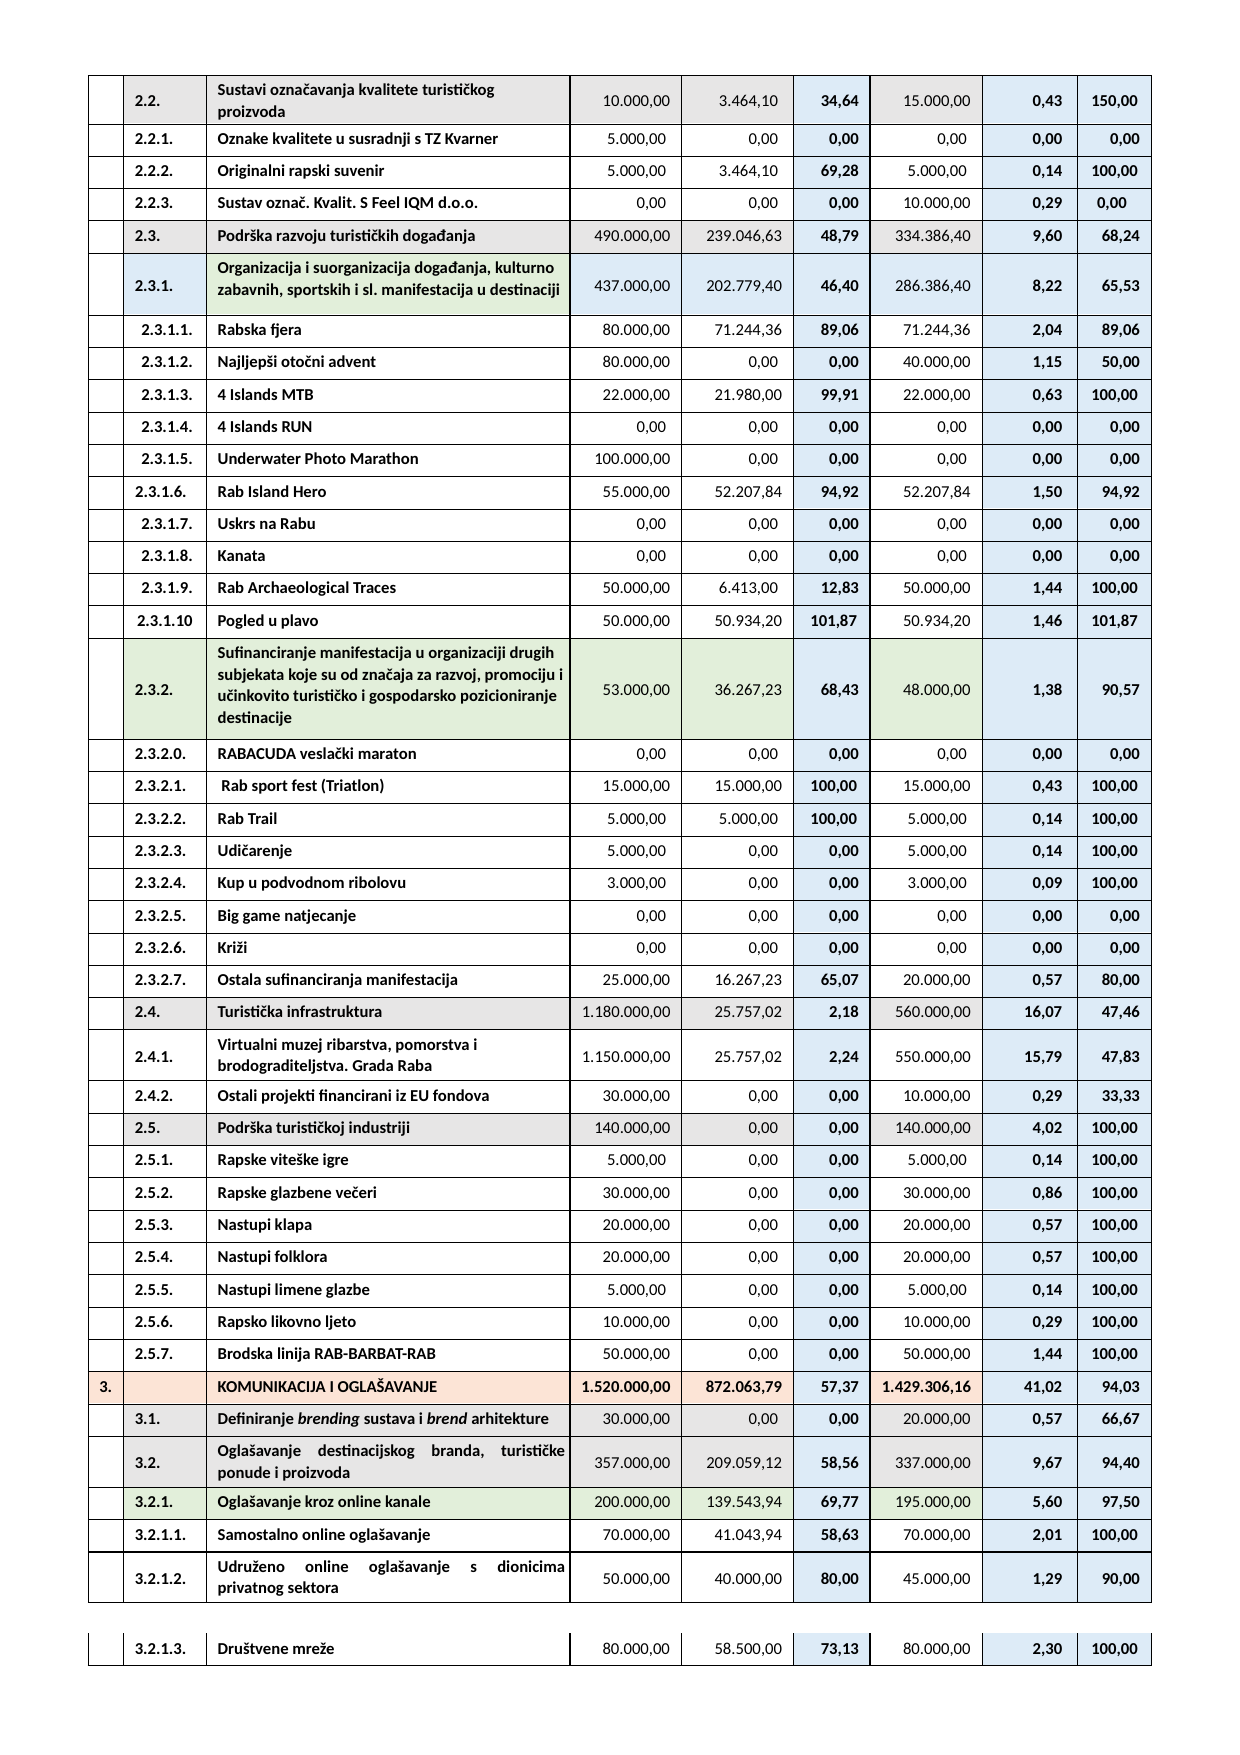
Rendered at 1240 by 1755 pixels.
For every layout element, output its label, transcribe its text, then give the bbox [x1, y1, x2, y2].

table_cell 5.000,00 [871, 1146, 982, 1177]
table_cell 5.000,00 [571, 125, 681, 156]
table_cell 2.3.1.4. [124, 413, 206, 444]
table_cell 2.3.1.10 [124, 606, 206, 638]
table_cell 10.000,00 [871, 1081, 982, 1113]
table_cell 2.3.2.5. [124, 901, 206, 932]
table_cell 3.000,00 [571, 869, 681, 900]
table_cell 10.000,00 [871, 1308, 982, 1339]
table_cell 101,87 [794, 606, 869, 638]
table_cell 2.3.1.7. [124, 510, 206, 541]
table_cell 2.5.4. [124, 1243, 206, 1274]
table_cell 94,03 [1078, 1372, 1151, 1403]
table_cell [89, 477, 123, 508]
table_cell 69,77 [794, 1488, 869, 1519]
table_cell 0,00 [983, 125, 1077, 156]
table_cell 1,15 [983, 348, 1077, 379]
table_cell 2.3.2. [124, 639, 206, 739]
table_cell 2.3.2.4. [124, 869, 206, 900]
table_cell 0,00 [682, 740, 793, 771]
table_header 2,30 [983, 1633, 1077, 1665]
table_cell 80,00 [794, 1553, 869, 1602]
table_cell 30.000,00 [571, 1178, 681, 1209]
table_cell 68,43 [794, 639, 869, 739]
table_cell 15.000,00 [871, 76, 982, 123]
table_cell 0,00 [682, 869, 793, 900]
table_cell [89, 934, 123, 965]
table_cell Turistička infrastruktura [207, 998, 569, 1029]
table_cell 0,29 [983, 1081, 1077, 1113]
table_cell [124, 1372, 206, 1403]
table_header 80.000,00 [871, 1633, 982, 1665]
table_cell 9,67 [983, 1437, 1077, 1487]
table_cell 52.207,84 [871, 477, 982, 508]
table_cell 0,43 [983, 772, 1077, 803]
table_cell 12,83 [794, 574, 869, 605]
table_cell 0,00 [1078, 740, 1151, 771]
table_header 73,13 [794, 1633, 869, 1665]
table_cell 48.000,00 [871, 639, 982, 739]
table_cell 94,92 [794, 477, 869, 508]
table_cell 65,53 [1078, 254, 1151, 314]
table_cell 0,00 [682, 125, 793, 156]
table_cell 0,00 [682, 189, 793, 220]
table_cell 1,38 [983, 639, 1077, 739]
table_cell Udičarenje [207, 837, 569, 868]
table_cell [89, 837, 123, 868]
table_cell 334.386,40 [871, 221, 982, 253]
table_cell 41,02 [983, 1372, 1077, 1403]
table_cell [89, 998, 123, 1029]
table_cell 5.000,00 [871, 157, 982, 188]
table_cell 3.464,10 [682, 76, 793, 123]
table_cell Organizacija i suorganizacija događanja, kulturno zabavnih, sportskih i sl. manifestacija u destinaciji [207, 254, 569, 314]
table_cell 0,00 [682, 542, 793, 573]
table_cell 100,00 [1078, 837, 1151, 868]
table_cell Uskrs na Rabu [207, 510, 569, 541]
table_cell 100,00 [794, 804, 869, 836]
table_cell 0,00 [794, 1308, 869, 1339]
table_cell 65,07 [794, 966, 869, 997]
table_cell 0,00 [682, 837, 793, 868]
table_cell 209.059,12 [682, 1437, 793, 1487]
table_cell 2.2.3. [124, 189, 206, 220]
table_cell 0,00 [682, 1340, 793, 1371]
table_cell 50,00 [1078, 348, 1151, 379]
table_cell 1,44 [983, 1340, 1077, 1371]
table_cell 1,44 [983, 574, 1077, 605]
table_cell 66,67 [1078, 1405, 1151, 1436]
table_cell [89, 1114, 123, 1145]
table_cell 0,00 [571, 189, 681, 220]
table_cell 100,00 [1078, 1146, 1151, 1177]
table_cell 0,00 [682, 1275, 793, 1307]
table_cell 2.3.1. [124, 254, 206, 314]
table_cell 6.413,00 [682, 574, 793, 605]
table_cell [89, 189, 123, 220]
table_cell 139.543,94 [682, 1488, 793, 1519]
table_cell 22.000,00 [871, 380, 982, 412]
table_cell 0,00 [871, 934, 982, 965]
table_cell Oznake kvalitete u susradnji s TZ Kvarner [207, 125, 569, 156]
table_cell 2.5.3. [124, 1211, 206, 1242]
table_cell 2.3.1.5. [124, 445, 206, 476]
table_cell 2,24 [794, 1030, 869, 1080]
table_cell 0,00 [871, 445, 982, 476]
table_cell 140.000,00 [571, 1114, 681, 1145]
table_cell 50.000,00 [871, 1340, 982, 1371]
table_cell [89, 1437, 123, 1487]
table_cell 1.180.000,00 [571, 998, 681, 1029]
table_cell Najljepši otočni advent [207, 348, 569, 379]
table_cell Rab sport fest (Triatlon) [207, 772, 569, 803]
table_cell 2.4.2. [124, 1081, 206, 1113]
table_cell 560.000,00 [871, 998, 982, 1029]
table_cell 0,63 [983, 380, 1077, 412]
table_cell 0,00 [794, 189, 869, 220]
table_cell 357.000,00 [571, 1437, 681, 1487]
table_cell 2.5. [124, 1114, 206, 1145]
table_cell 50.000,00 [571, 1340, 681, 1371]
table_cell 0,00 [1078, 542, 1151, 573]
table_cell Sustavi označavanja kvalitete turističkog proizvoda [207, 76, 569, 123]
table_cell 2.3.2.2. [124, 804, 206, 836]
table_cell 80.000,00 [571, 316, 681, 347]
table_cell 1,50 [983, 477, 1077, 508]
table_cell 68,24 [1078, 221, 1151, 253]
table_cell [89, 510, 123, 541]
table_cell Samostalno online oglašavanje [207, 1520, 569, 1551]
table_cell Virtualni muzej ribarstva, pomorstva i brodograditeljstva. Grada Raba [207, 1030, 569, 1080]
table_cell [89, 1520, 123, 1551]
table_cell Sufinanciranje manifestacija u organizaciji drugih subjekata koje su od značaja za razvoj, promociju i učinkovito turističko i gospodarsko pozicioniranje destinacije [207, 639, 569, 739]
table_cell 140.000,00 [871, 1114, 982, 1145]
table_cell 195.000,00 [871, 1488, 982, 1519]
table_cell 2.5.7. [124, 1340, 206, 1371]
table_cell 0,00 [682, 1114, 793, 1145]
table_cell 0,00 [571, 934, 681, 965]
table_cell 20.000,00 [871, 1243, 982, 1274]
table_cell 8,22 [983, 254, 1077, 314]
table_cell 100,00 [1078, 1340, 1151, 1371]
table_cell 0,00 [794, 1178, 869, 1209]
table_cell 0,29 [983, 1308, 1077, 1339]
table_cell [89, 1243, 123, 1274]
table_cell [89, 76, 123, 123]
table_cell 0,00 [1078, 445, 1151, 476]
table_cell 0,00 [794, 1405, 869, 1436]
table_cell 0,00 [794, 1114, 869, 1145]
table_cell 40.000,00 [682, 1553, 793, 1602]
table_cell [89, 1081, 123, 1113]
table_cell 100,00 [1078, 1308, 1151, 1339]
table_cell 0,00 [794, 1211, 869, 1242]
table_cell 2.2. [124, 76, 206, 123]
table_cell 50.934,20 [871, 606, 982, 638]
table_cell 1.429.306,16 [871, 1372, 982, 1403]
table_cell 0,14 [983, 157, 1077, 188]
table_cell 0,00 [682, 1178, 793, 1209]
table_cell 0,00 [682, 1146, 793, 1177]
table_header Društvene mreže [207, 1633, 569, 1665]
table_cell [89, 413, 123, 444]
table_header 3.2.1.3. [124, 1633, 206, 1665]
table_cell 3. [89, 1372, 123, 1403]
table_cell 36.267,23 [682, 639, 793, 739]
table_cell Križi [207, 934, 569, 965]
table_cell 0,00 [983, 413, 1077, 444]
table_cell 100,00 [1078, 1243, 1151, 1274]
table_cell 2.3.2.6. [124, 934, 206, 965]
table_cell 58,56 [794, 1437, 869, 1487]
table_cell 2.3.1.2. [124, 348, 206, 379]
table_cell 70.000,00 [871, 1520, 982, 1551]
table_cell 0,14 [983, 1275, 1077, 1307]
table_cell 2,18 [794, 998, 869, 1029]
table_cell 57,37 [794, 1372, 869, 1403]
table_cell 3.1. [124, 1405, 206, 1436]
table_cell Pogled u plavo [207, 606, 569, 638]
table_cell 0,00 [871, 901, 982, 932]
table_cell 5.000,00 [571, 837, 681, 868]
table_cell 0,00 [571, 413, 681, 444]
table_cell 0,00 [794, 901, 869, 932]
table_cell 100,00 [1078, 1178, 1151, 1209]
table_cell [89, 804, 123, 836]
table_cell 0,00 [871, 542, 982, 573]
table_cell 20.000,00 [871, 966, 982, 997]
table_cell 2.5.5. [124, 1275, 206, 1307]
table_cell [89, 574, 123, 605]
table_cell 2.3.1.9. [124, 574, 206, 605]
table_cell 0,00 [794, 348, 869, 379]
table_cell 0,57 [983, 966, 1077, 997]
table_cell [89, 542, 123, 573]
table_cell 337.000,00 [871, 1437, 982, 1487]
table_cell Rab Trail [207, 804, 569, 836]
table_cell [89, 901, 123, 932]
table_cell 0,00 [983, 510, 1077, 541]
table_cell 33,33 [1078, 1081, 1151, 1113]
table_cell 100,00 [794, 772, 869, 803]
table_cell [89, 606, 123, 638]
table_cell 25.757,02 [682, 998, 793, 1029]
table_cell 15,79 [983, 1030, 1077, 1080]
table_cell 3.2. [124, 1437, 206, 1487]
table_cell 5,60 [983, 1488, 1077, 1519]
table_cell 4,02 [983, 1114, 1077, 1145]
table_cell 0,00 [682, 1308, 793, 1339]
table_cell Podrška razvoju turističkih događanja [207, 221, 569, 253]
table_cell 0,00 [682, 1405, 793, 1436]
table_cell 10.000,00 [871, 189, 982, 220]
table_cell 490.000,00 [571, 221, 681, 253]
table_cell 0,00 [682, 348, 793, 379]
table_cell KOMUNIKACIJA I OGLAŠAVANJE [207, 1372, 569, 1403]
table_header 58.500,00 [682, 1633, 793, 1665]
table_cell 0,00 [983, 445, 1077, 476]
table_cell 0,57 [983, 1243, 1077, 1274]
table_cell 5.000,00 [871, 1275, 982, 1307]
table_cell 0,43 [983, 76, 1077, 123]
table_cell 0,00 [682, 1243, 793, 1274]
table_cell 47,46 [1078, 998, 1151, 1029]
table_cell 2.3.1.1. [124, 316, 206, 347]
table_cell 0,00 [1078, 189, 1151, 220]
table_cell 71.244,36 [871, 316, 982, 347]
table_cell [89, 1030, 123, 1080]
table_cell 550.000,00 [871, 1030, 982, 1080]
table_cell [89, 221, 123, 253]
table_cell 100,00 [1078, 869, 1151, 900]
table_cell 34,64 [794, 76, 869, 123]
table_cell 48,79 [794, 221, 869, 253]
table_cell [89, 1275, 123, 1307]
table_cell Podrška turističkoj industriji [207, 1114, 569, 1145]
table_cell [89, 1146, 123, 1177]
table_cell 50.000,00 [571, 1553, 681, 1602]
table_cell 100,00 [1078, 157, 1151, 188]
table_cell [89, 125, 123, 156]
table_cell [89, 254, 123, 314]
table_cell 20.000,00 [571, 1243, 681, 1274]
table_cell 3.464,10 [682, 157, 793, 188]
table_cell 1.520.000,00 [571, 1372, 681, 1403]
table_cell 21.980,00 [682, 380, 793, 412]
table_cell Brodska linija RAB-BARBAT-RAB [207, 1340, 569, 1371]
table_cell 16,07 [983, 998, 1077, 1029]
table_cell 0,00 [794, 1340, 869, 1371]
table_cell 80,00 [1078, 966, 1151, 997]
table_cell 0,00 [682, 934, 793, 965]
table_cell 41.043,94 [682, 1520, 793, 1551]
table_cell 89,06 [1078, 316, 1151, 347]
table_cell 90,00 [1078, 1553, 1151, 1602]
table_cell 53.000,00 [571, 639, 681, 739]
table_cell 2.3.2.1. [124, 772, 206, 803]
table_cell 2.5.6. [124, 1308, 206, 1339]
table_cell 1,29 [983, 1553, 1077, 1602]
table_cell 0,00 [682, 1211, 793, 1242]
table_header 80.000,00 [571, 1633, 681, 1665]
table_cell 2,01 [983, 1520, 1077, 1551]
table_cell 0,00 [983, 934, 1077, 965]
table_cell 52.207,84 [682, 477, 793, 508]
table_cell 0,00 [794, 869, 869, 900]
table_cell [89, 380, 123, 412]
table_cell Originalni rapski suvenir [207, 157, 569, 188]
table_cell 0,00 [794, 934, 869, 965]
table_cell Rapske glazbene večeri [207, 1178, 569, 1209]
table_cell 0,00 [794, 1243, 869, 1274]
table_cell 70.000,00 [571, 1520, 681, 1551]
table_cell 0,00 [871, 740, 982, 771]
table_cell 2.2.2. [124, 157, 206, 188]
table_cell 3.000,00 [871, 869, 982, 900]
table_cell 0,00 [682, 445, 793, 476]
table_cell 5.000,00 [871, 804, 982, 836]
table_cell 89,06 [794, 316, 869, 347]
table_cell 0,57 [983, 1405, 1077, 1436]
table_cell 2,04 [983, 316, 1077, 347]
table_cell [89, 869, 123, 900]
table_cell [89, 1405, 123, 1436]
table_cell 100,00 [1078, 380, 1151, 412]
table_cell Underwater Photo Marathon [207, 445, 569, 476]
table_cell Sustav označ. Kvalit. S Feel IQM d.o.o. [207, 189, 569, 220]
table_cell 0,00 [983, 740, 1077, 771]
table_cell 100,00 [1078, 804, 1151, 836]
table_cell 30.000,00 [871, 1178, 982, 1209]
table_cell 46,40 [794, 254, 869, 314]
table_cell 0,00 [571, 542, 681, 573]
table_cell 150,00 [1078, 76, 1151, 123]
table_cell 0,14 [983, 837, 1077, 868]
table_cell Rab Archaeological Traces [207, 574, 569, 605]
table_cell 5.000,00 [682, 804, 793, 836]
table_cell 22.000,00 [571, 380, 681, 412]
table_cell 0,00 [794, 1081, 869, 1113]
table_cell 0,00 [871, 413, 982, 444]
table_cell 202.779,40 [682, 254, 793, 314]
table_cell Oglašavanje destinacijskog branda, turističke ponude i proizvoda [207, 1437, 569, 1487]
table_header [89, 1633, 123, 1665]
table_cell [89, 1178, 123, 1209]
table_cell 100,00 [1078, 1114, 1151, 1145]
table_cell 437.000,00 [571, 254, 681, 314]
table_cell 10.000,00 [571, 76, 681, 123]
table_cell 100,00 [1078, 1520, 1151, 1551]
table_cell 0,00 [871, 125, 982, 156]
table_cell 872.063,79 [682, 1372, 793, 1403]
table_cell Oglašavanje kroz online kanale [207, 1488, 569, 1519]
table_cell 25.757,02 [682, 1030, 793, 1080]
table_cell Nastupi klapa [207, 1211, 569, 1242]
table_cell 0,00 [1078, 934, 1151, 965]
table_cell Rapsko likovno ljeto [207, 1308, 569, 1339]
table_cell 100,00 [1078, 574, 1151, 605]
table_cell 2.3.1.3. [124, 380, 206, 412]
table_cell Rab Island Hero [207, 477, 569, 508]
table_cell Nastupi limene glazbe [207, 1275, 569, 1307]
table_cell 5.000,00 [871, 837, 982, 868]
table_cell 58,63 [794, 1520, 869, 1551]
table_cell 0,86 [983, 1178, 1077, 1209]
table_cell 0,00 [682, 510, 793, 541]
table_cell Definiranje brending sustava i brend arhitekture [207, 1405, 569, 1436]
table_cell 0,29 [983, 189, 1077, 220]
table_cell 100,00 [1078, 1275, 1151, 1307]
table_cell 20.000,00 [871, 1211, 982, 1242]
table_cell [89, 740, 123, 771]
table_cell 200.000,00 [571, 1488, 681, 1519]
table_cell 1.150.000,00 [571, 1030, 681, 1080]
table_cell 2.3. [124, 221, 206, 253]
table_cell 2.4.1. [124, 1030, 206, 1080]
table_cell [89, 157, 123, 188]
table_cell 2.2.1. [124, 125, 206, 156]
table_cell 16.267,23 [682, 966, 793, 997]
table_cell 3.2.1.2. [124, 1553, 206, 1602]
table_cell [89, 316, 123, 347]
table_cell 100,00 [1078, 772, 1151, 803]
table_cell 0,00 [571, 510, 681, 541]
table_cell 0,00 [983, 542, 1077, 573]
table_cell 15.000,00 [682, 772, 793, 803]
table_cell 239.046,63 [682, 221, 793, 253]
table_cell 2.3.1.6. [124, 477, 206, 508]
table_cell [89, 1211, 123, 1242]
table_cell Ostali projekti financirani iz EU fondova [207, 1081, 569, 1113]
table_cell 94,92 [1078, 477, 1151, 508]
table_cell 97,50 [1078, 1488, 1151, 1519]
table_cell 5.000,00 [571, 1275, 681, 1307]
table_cell 0,00 [682, 413, 793, 444]
table_cell 10.000,00 [571, 1308, 681, 1339]
table_cell 0,57 [983, 1211, 1077, 1242]
table_cell 90,57 [1078, 639, 1151, 739]
table_cell [89, 772, 123, 803]
table_cell 4 Islands MTB [207, 380, 569, 412]
table_cell 2.3.2.7. [124, 966, 206, 997]
table_cell 71.244,36 [682, 316, 793, 347]
table_cell 94,40 [1078, 1437, 1151, 1487]
table_cell RABACUDA veslački maraton [207, 740, 569, 771]
table_cell [89, 348, 123, 379]
table_cell 0,00 [794, 413, 869, 444]
table_cell 0,00 [571, 901, 681, 932]
table_cell 55.000,00 [571, 477, 681, 508]
table_cell 286.386,40 [871, 254, 982, 314]
table_cell 2.3.2.0. [124, 740, 206, 771]
table_cell 99,91 [794, 380, 869, 412]
table_cell 0,00 [1078, 413, 1151, 444]
table_cell 50.934,20 [682, 606, 793, 638]
table_cell Kanata [207, 542, 569, 573]
table_cell 0,00 [794, 837, 869, 868]
table_cell 100,00 [1078, 1211, 1151, 1242]
table_cell 0,00 [1078, 510, 1151, 541]
table_cell [89, 445, 123, 476]
table_cell 0,00 [794, 125, 869, 156]
table_cell 50.000,00 [571, 574, 681, 605]
table_cell 0,00 [794, 542, 869, 573]
table_cell 0,00 [682, 1081, 793, 1113]
table_cell 0,00 [794, 445, 869, 476]
table_cell 9,60 [983, 221, 1077, 253]
table_cell 2.3.1.8. [124, 542, 206, 573]
table_cell 0,09 [983, 869, 1077, 900]
table_cell 40.000,00 [871, 348, 982, 379]
table_cell [89, 639, 123, 739]
table_cell 30.000,00 [571, 1405, 681, 1436]
table_cell 4 Islands RUN [207, 413, 569, 444]
table_cell 0,00 [871, 510, 982, 541]
table_cell 0,00 [682, 901, 793, 932]
table_cell Rapske viteške igre [207, 1146, 569, 1177]
table_cell 50.000,00 [871, 574, 982, 605]
table_cell [89, 1488, 123, 1519]
table_cell 100.000,00 [571, 445, 681, 476]
table_cell 3.2.1. [124, 1488, 206, 1519]
table_cell 0,00 [794, 1275, 869, 1307]
table_cell 2.3.2.3. [124, 837, 206, 868]
table_cell 80.000,00 [571, 348, 681, 379]
table_cell Kup u podvodnom ribolovu [207, 869, 569, 900]
table_cell 25.000,00 [571, 966, 681, 997]
table_cell 20.000,00 [571, 1211, 681, 1242]
table_cell 3.2.1.1. [124, 1520, 206, 1551]
table_cell 2.4. [124, 998, 206, 1029]
table_cell 0,00 [794, 510, 869, 541]
table_cell Udruženo online oglašavanje s dionicima privatnog sektora [207, 1553, 569, 1602]
table_cell 0,00 [983, 901, 1077, 932]
table_cell 50.000,00 [571, 606, 681, 638]
table_cell [89, 1308, 123, 1339]
table_cell Big game natjecanje [207, 901, 569, 932]
table_cell 5.000,00 [571, 1146, 681, 1177]
table_cell 5.000,00 [571, 804, 681, 836]
table_cell 2.5.2. [124, 1178, 206, 1209]
table_cell 0,00 [1078, 901, 1151, 932]
table_cell 45.000,00 [871, 1553, 982, 1602]
table_cell 0,14 [983, 1146, 1077, 1177]
table_cell 0,00 [794, 740, 869, 771]
table_cell 5.000,00 [571, 157, 681, 188]
table_cell 101,87 [1078, 606, 1151, 638]
table_cell 1,46 [983, 606, 1077, 638]
table_cell [89, 1553, 123, 1602]
table_cell 2.5.1. [124, 1146, 206, 1177]
table_cell 0,00 [571, 740, 681, 771]
table_cell 69,28 [794, 157, 869, 188]
table_cell [89, 966, 123, 997]
table_cell 0,00 [1078, 125, 1151, 156]
table_header 100,00 [1078, 1633, 1151, 1665]
table_cell Rabska fjera [207, 316, 569, 347]
table_cell Ostala sufinanciranja manifestacija [207, 966, 569, 997]
table_cell Nastupi folklora [207, 1243, 569, 1274]
table_cell 20.000,00 [871, 1405, 982, 1436]
table_cell 0,00 [794, 1146, 869, 1177]
table_cell [89, 1340, 123, 1371]
table_cell 0,14 [983, 804, 1077, 836]
table_cell 30.000,00 [571, 1081, 681, 1113]
table_cell 15.000,00 [571, 772, 681, 803]
table_cell 15.000,00 [871, 772, 982, 803]
table_cell 47,83 [1078, 1030, 1151, 1080]
